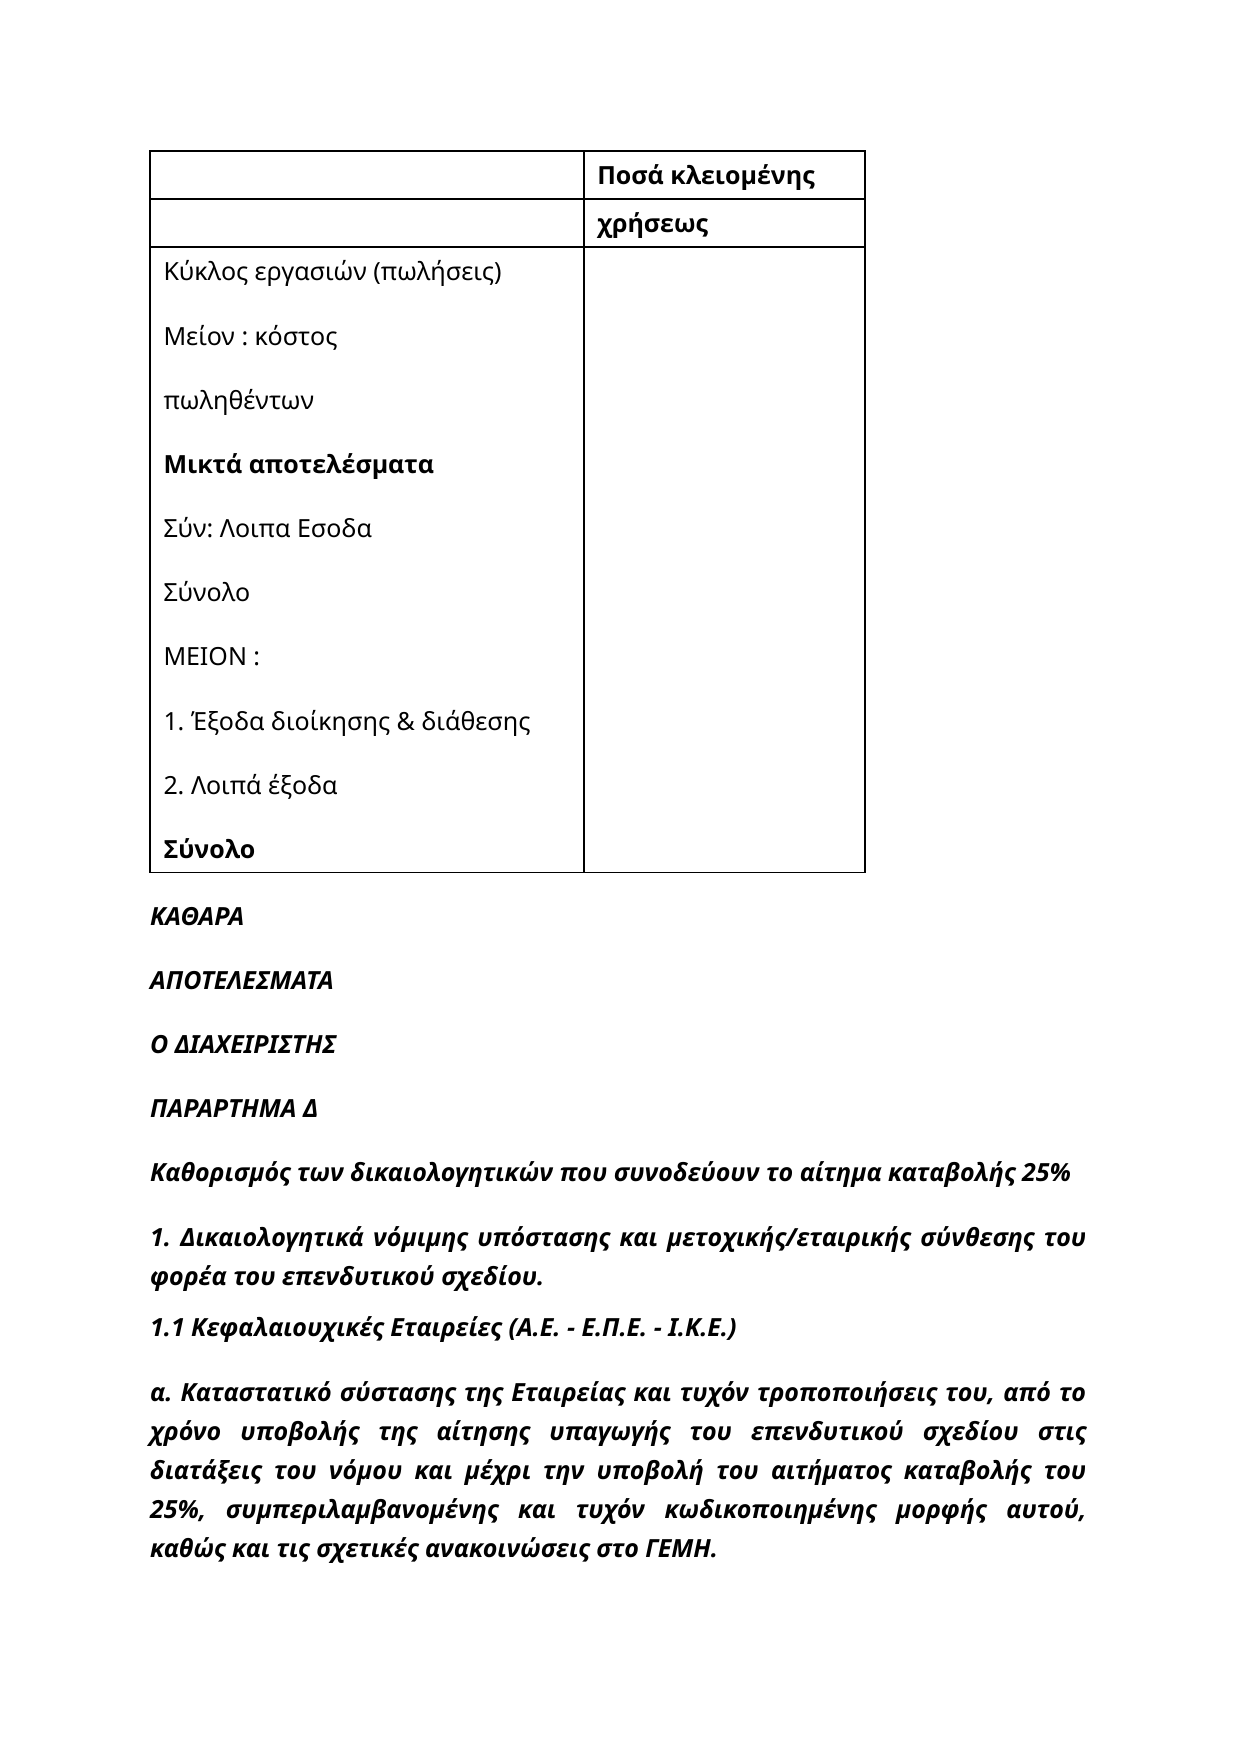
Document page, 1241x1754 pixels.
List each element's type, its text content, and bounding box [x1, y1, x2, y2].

text 1.1 Κεφαλαιουχικές Εταιρείες (Α.Ε. - Ε.Π.Ε. - Ι.Κ.Ε.) [150, 1310, 1090, 1344]
text Καθορισμός των δικαιολογητικών που συνοδεύουν το αίτημα καταβολής 25% [150, 1155, 1090, 1189]
text α. Καταστατικό σύστασης της Εταιρείας και τυχόν τροποποιήσεις του, από το χρόνο υποβολής της αίτησης υπαγωγής του επενδυτικού σχεδίου στις διατάξεις του νόμου και μέχρι την υποβολή του αιτήματος καταβολής του 25%, συμπεριλαμβανομένης και τυχόν κωδικοποιημένης μορφής αυτού, καθώς και τις σχετικές ανακοινώσεις στο ΓΕΜΗ. [150, 1374, 1090, 1565]
table_header [151, 152, 583, 198]
table_cell [585, 248, 864, 872]
table_header Ποσά κλειομένης [585, 152, 864, 198]
text ΑΠΟΤΕΛΕΣΜΑΤΑ [150, 963, 1090, 997]
text ΚΑΘΑΡΑ [150, 898, 1090, 932]
text ΠΑΡΑΡΤΗΜΑ Δ [150, 1091, 1090, 1125]
table_cell [151, 200, 583, 246]
table_cell Κύκλος εργασιών (πωλήσεις) Μείον : κόστος πωληθέντων Μικτά αποτελέσματα Σύν: Λοιπα Εσοδα Σύνολο ΜΕΙΟΝ : 1. Έξοδα διοίκησης & διάθεσης 2. Λοιπά έξοδα Σύνολο [151, 248, 583, 872]
text 1. Δικαιολογητικά νόμιμης υπόστασης και μετοχικής/εταιρικής σύνθεσης του φορέα του επενδυτικού σχεδίου. [150, 1219, 1090, 1292]
table_cell χρήσεως [585, 200, 864, 246]
text O ΔΙΑΧΕΙΡΙΣΤΗΣ [150, 1027, 1090, 1061]
